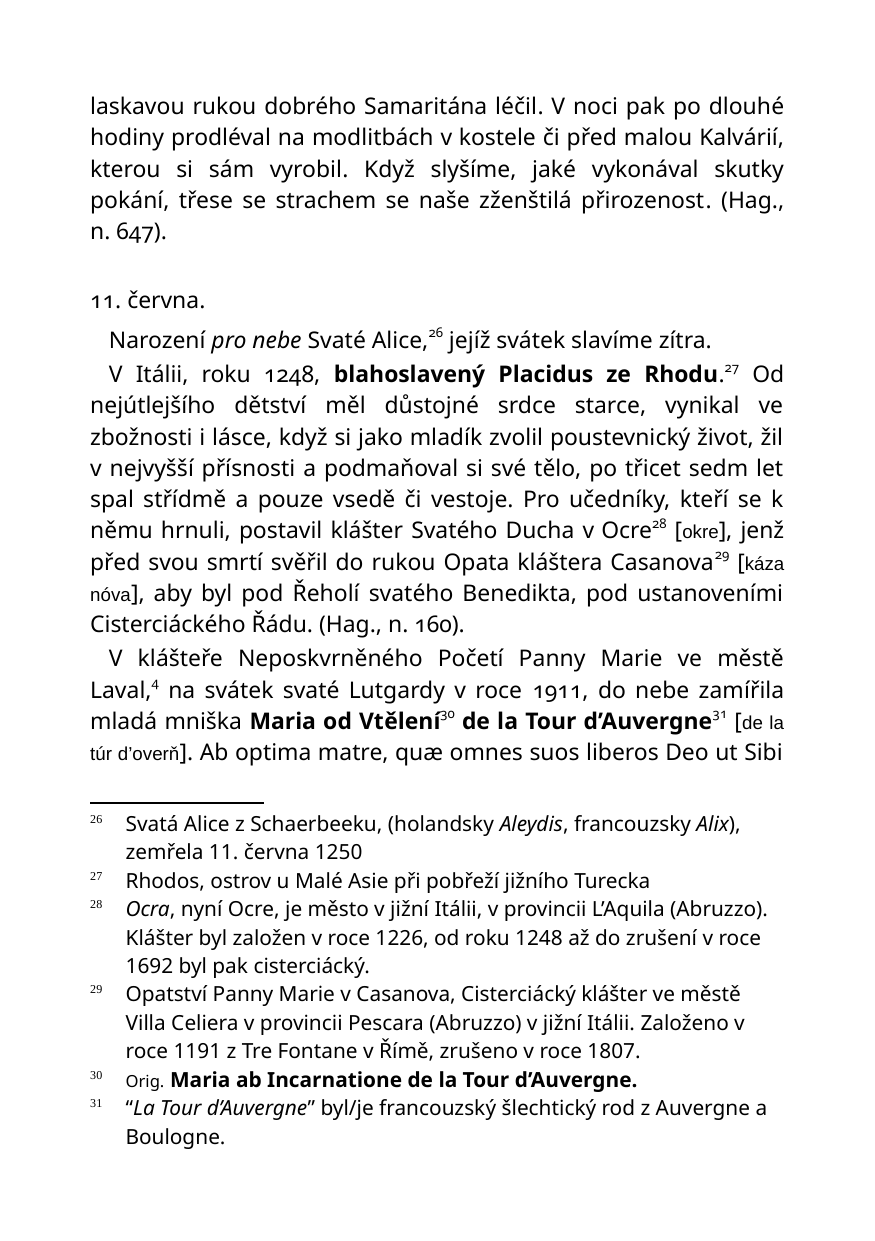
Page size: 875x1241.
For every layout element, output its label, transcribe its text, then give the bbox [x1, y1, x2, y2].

text V Itálii, roku 1248, blahoslavený Placidus ze Rhodu. Od nejútlejšího dětství měl důstojné srdce starce, vynikal ve zbožnosti i lásce, když si jako mladík zvolil poustevnický život, žil v nejvyšší přísnosti a podmaňoval si své tělo, po třicet sedm let spal střídmě a pouze vsedě či vestoje. Pro učedníky, kteří se k němu hrnuli, postavil klášter Svatého Ducha v Ocre [okre], jenž před svou smrtí svěřil do rukou Opata kláštera Casanova [káza nóva], aby byl pod Řeholí svatého Benedikta, pod ustanoveními Cisterciáckého Řádu. (Hag., n. 160). [90, 358, 784, 639]
text Orig. Maria ab Incarnatione de la Tour d’Auvergne. [90, 1065, 784, 1093]
text Svatá Alice z Schaerbeeku, (holandsky Aleydis, francouzsky Alix), zemřela 11. června 1250 [90, 809, 784, 866]
text laskavou rukou dobrého Samaritána léčil. V noci pak po dlouhé hodiny prodléval na modlitbách v kostele či před malou Kalvárií, kterou si sám vyrobil. Když slyšíme, jaké vykonával skutky pokání, třese se strachem se naše zženštilá přirozenost. (Hag., n. 647). [90, 90, 784, 246]
text Rhodos, ostrov u Malé Asie při pobřeží jižního Turecka [90, 866, 784, 894]
text V klášteře Neposkvrněného Početí Panny Marie ve městě Laval,4 na svátek svaté Lutgardy v roce 1911, do nebe zamířila mladá mniška Maria od Vtělení de la Tour d’Auvergne [de la túr d’overň]. Ab optima matre, quæ omnes suos liberos Deo ut Sibi [90, 642, 784, 767]
text Ocra, nyní Ocre, je město v jižní Itálii, v provincii L’Aquila (Abruzzo). Klášter byl založen v roce 1226, od roku 1248 až do zrušení v roce 1692 byl pak cisterciácký. [90, 894, 784, 979]
text Narození pro nebe Svaté Alice, jejíž svátek slavíme zítra. [90, 324, 784, 355]
text 11. června. [90, 283, 784, 315]
text Opatství Panny Marie v Casanova, Cisterciácký klášter ve městě Villa Celiera v provincii Pescara (Abruzzo) v jižní Itálii. Založeno v roce 1191 z Tre Fontane v Římě, zrušeno v roce 1807. [90, 979, 784, 1065]
text “La Tour d’Auvergne” byl/je francouzský šlechtický rod z Auvergne a Boulogne. [90, 1093, 784, 1150]
